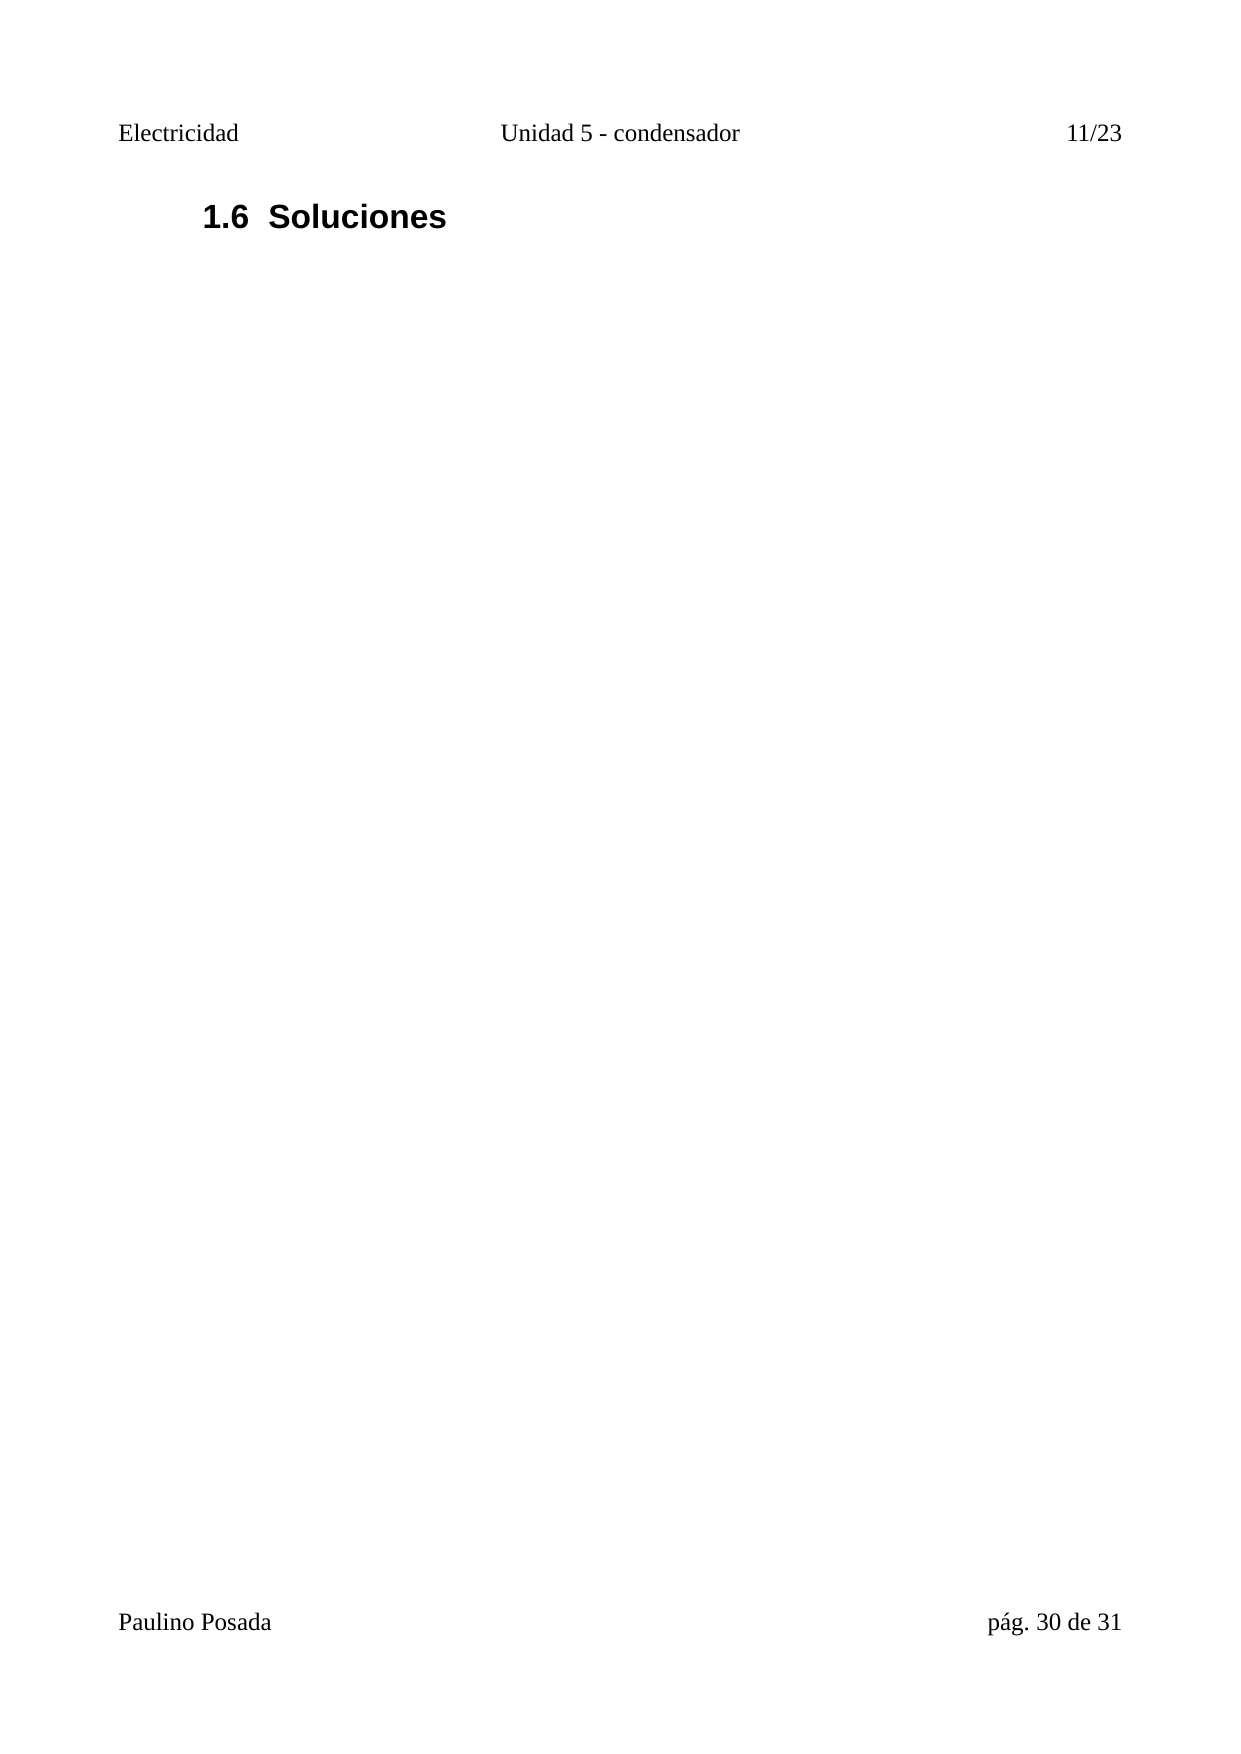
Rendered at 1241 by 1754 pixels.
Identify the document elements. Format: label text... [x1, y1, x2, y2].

subtitle Soluciones [193, 197, 1122, 236]
